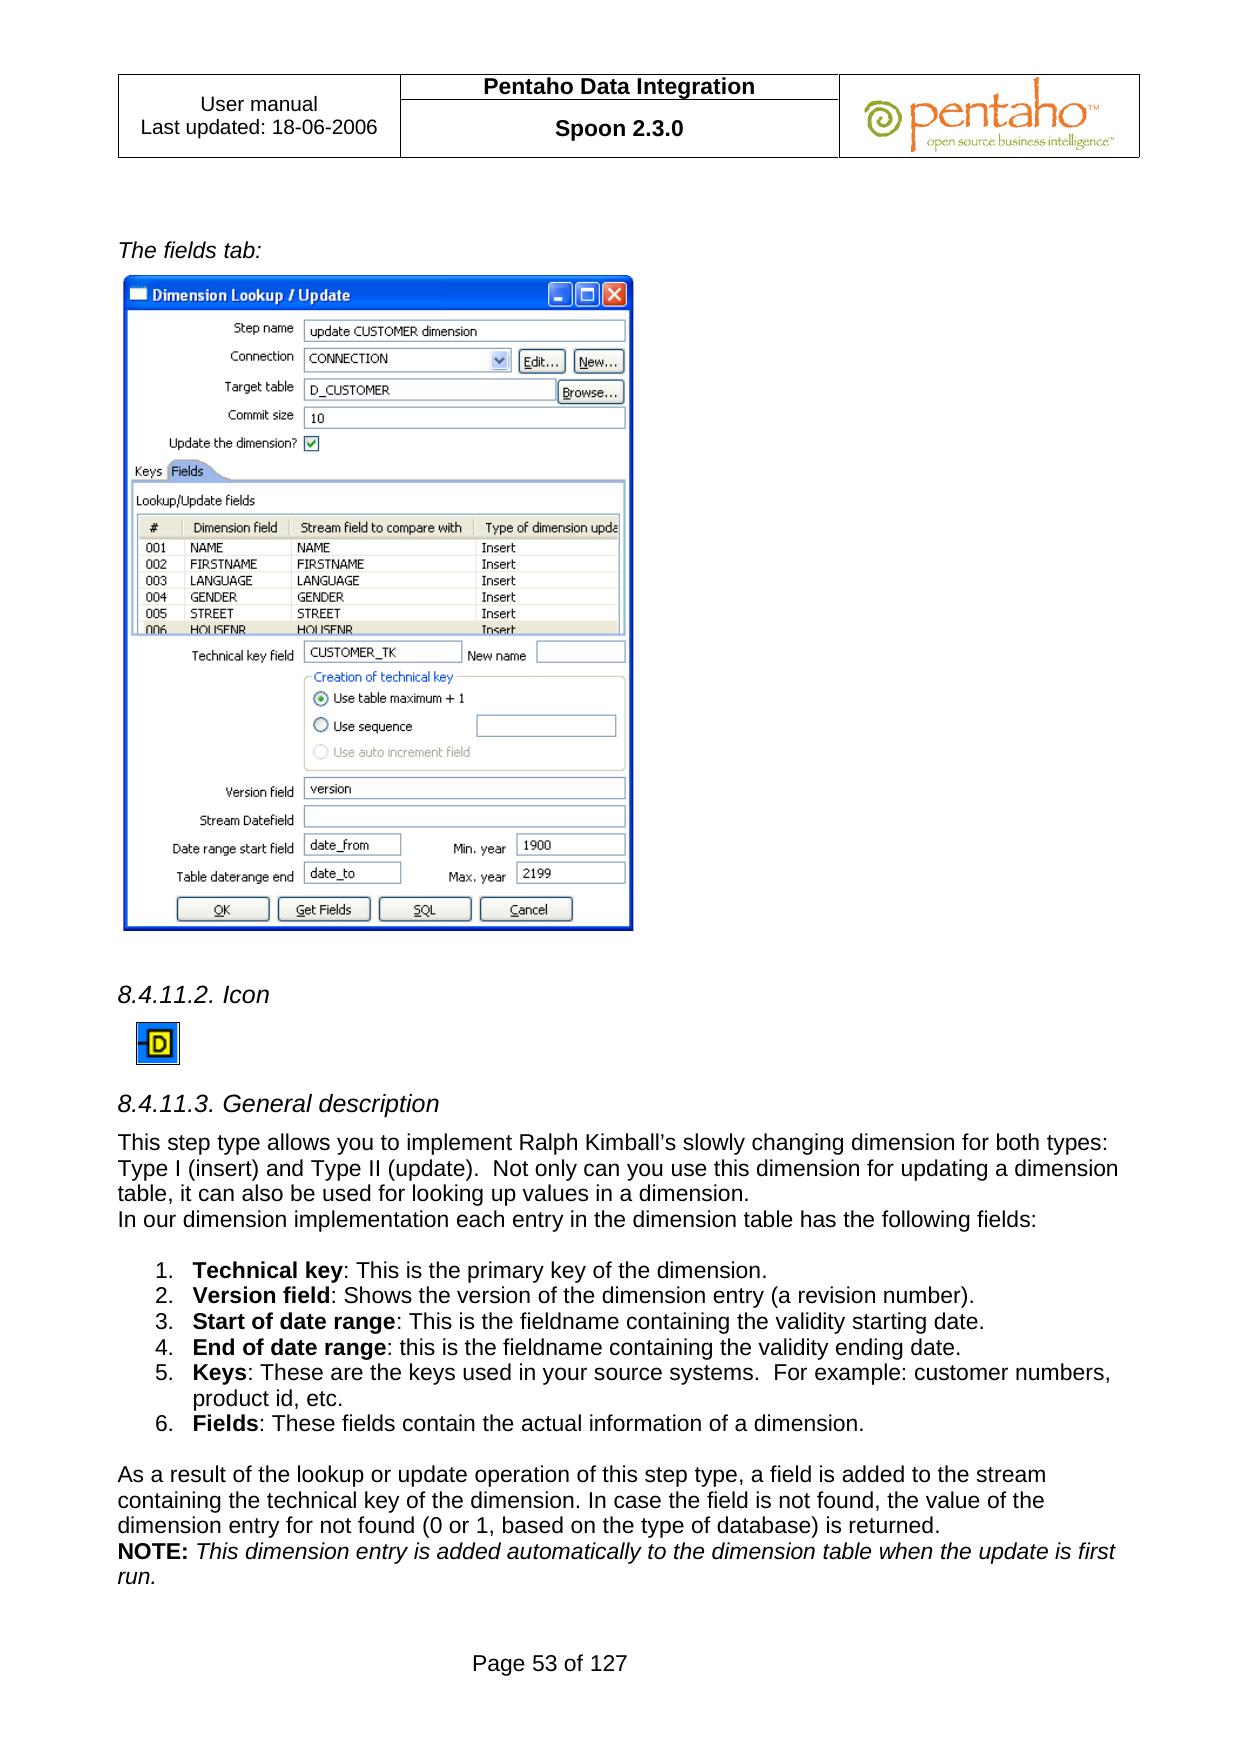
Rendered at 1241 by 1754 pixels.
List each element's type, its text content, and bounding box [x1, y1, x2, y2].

list Version field: Shows the version of the dimension entry (a revision number). [155, 1283, 1137, 1309]
text As a result of the lookup or update operation of this step type, a field is added to the stream containing the technical key of the dimension. In case the field is not found, the value of the dimension entry for not found (0 or 1, based on the type of database) is returned. [117, 1462, 1137, 1538]
list End of date range: this is the fieldname containing the validity ending date. [155, 1334, 1137, 1360]
subtitle Icon [117, 981, 1137, 1009]
text This step type allows you to implement Ralph Kimball’s slowly changing dimension for both types: Type I (insert) and Type II (update). Not only can you use this dimension for updating a dimension table, it can also be used for looking up values in a dimension. [117, 1130, 1137, 1207]
list Technical key: This is the primary key of the dimension. [155, 1258, 1137, 1283]
list Fields: These fields contain the actual information of a dimension. [155, 1411, 1137, 1436]
list Keys: These are the keys used in your source systems. For example: customer numbers, product id, etc. [155, 1360, 1137, 1411]
subtitle General description [117, 1089, 1137, 1118]
list Start of date range: This is the fieldname containing the validity starting date. [155, 1309, 1137, 1334]
text The fields tab: [117, 238, 1137, 264]
text In our dimension implementation each entry in the dimension table has the following fields: [117, 1207, 1137, 1232]
picture [123, 275, 634, 931]
text NOTE: This dimension entry is added automatically to the dimension table when the update is first run. [117, 1538, 1137, 1589]
